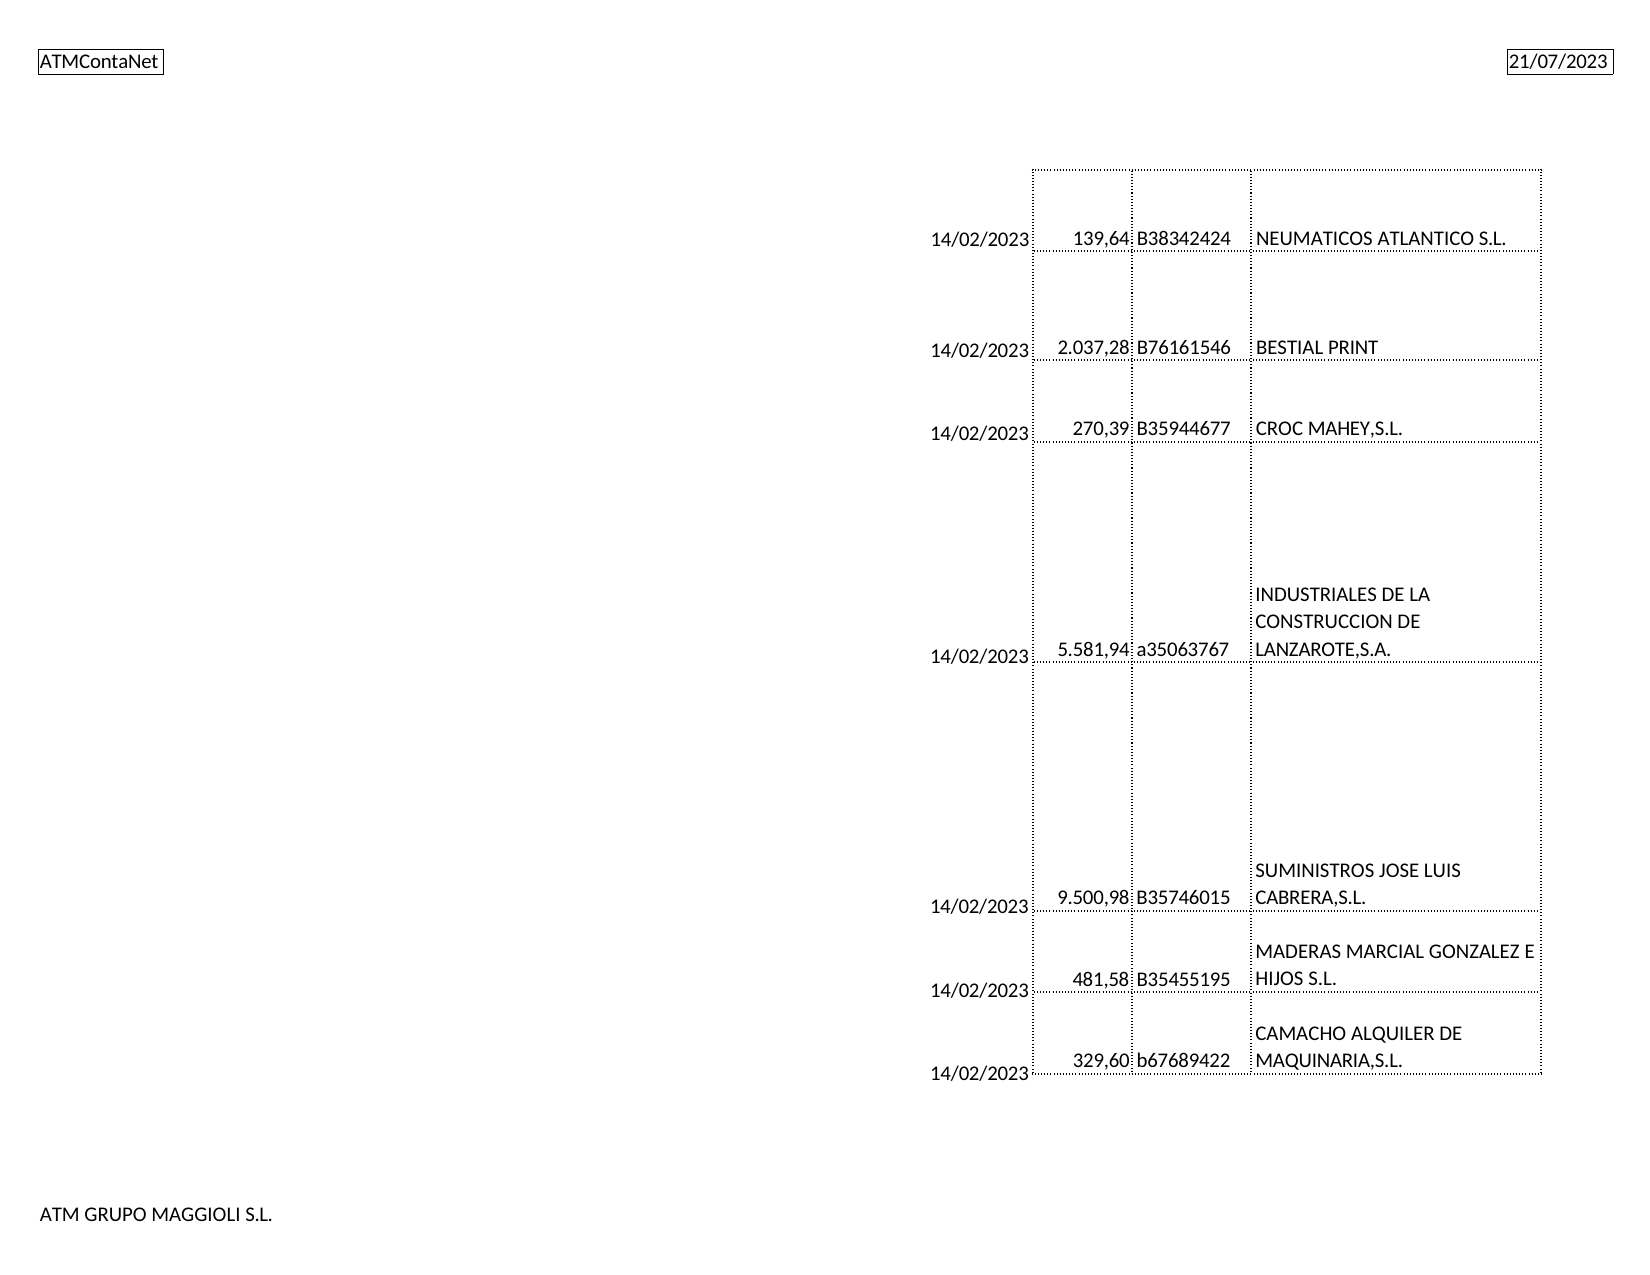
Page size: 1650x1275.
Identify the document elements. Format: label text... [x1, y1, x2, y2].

text B38342424 [1137, 226, 1249, 250]
text 2.037,28 [1034, 335, 1130, 359]
text a35063767 [1136, 637, 1249, 661]
text B35455195 [1136, 967, 1249, 991]
text CROC MAHEY,S.L. [1256, 417, 1540, 441]
text 329,60 [1034, 1049, 1130, 1072]
text BESTIAL PRINT [1256, 335, 1540, 359]
text 14/02/2023 [927, 894, 1031, 919]
text B35944677 [1136, 417, 1249, 441]
text 14/02/2023 [927, 421, 1031, 446]
text b67689422 [1136, 1049, 1249, 1072]
text B35746015 [1136, 886, 1249, 909]
text 139,64 [1034, 226, 1130, 250]
text 5.581,94 [1034, 637, 1129, 661]
text 481,58 [1034, 967, 1129, 991]
text INDUSTRIALES DE LA CONSTRUCCION DE LANZAROTE,S.A. [1255, 580, 1540, 661]
text 270,39 [1034, 417, 1129, 441]
text CAMACHO ALQUILER DE MAQUINARIA,S.L. [1255, 1018, 1540, 1072]
text 14/02/2023 [927, 977, 1031, 1002]
text 9.500,98 [1034, 886, 1129, 909]
text NEUMATICOS ATLANTICO S.L. [1256, 226, 1540, 250]
text 14/02/2023 [928, 226, 1032, 251]
text SUMINISTROS JOSE LUIS CABRERA,S.L. [1255, 855, 1540, 909]
text 14/02/2023 [928, 337, 1031, 363]
text 14/02/2023 [928, 1061, 1031, 1086]
text 14/02/2023 [927, 643, 1031, 669]
text B76161546 [1137, 335, 1249, 359]
text MADERAS MARCIAL GONZALEZ E HIJOS S.L. [1255, 937, 1540, 991]
